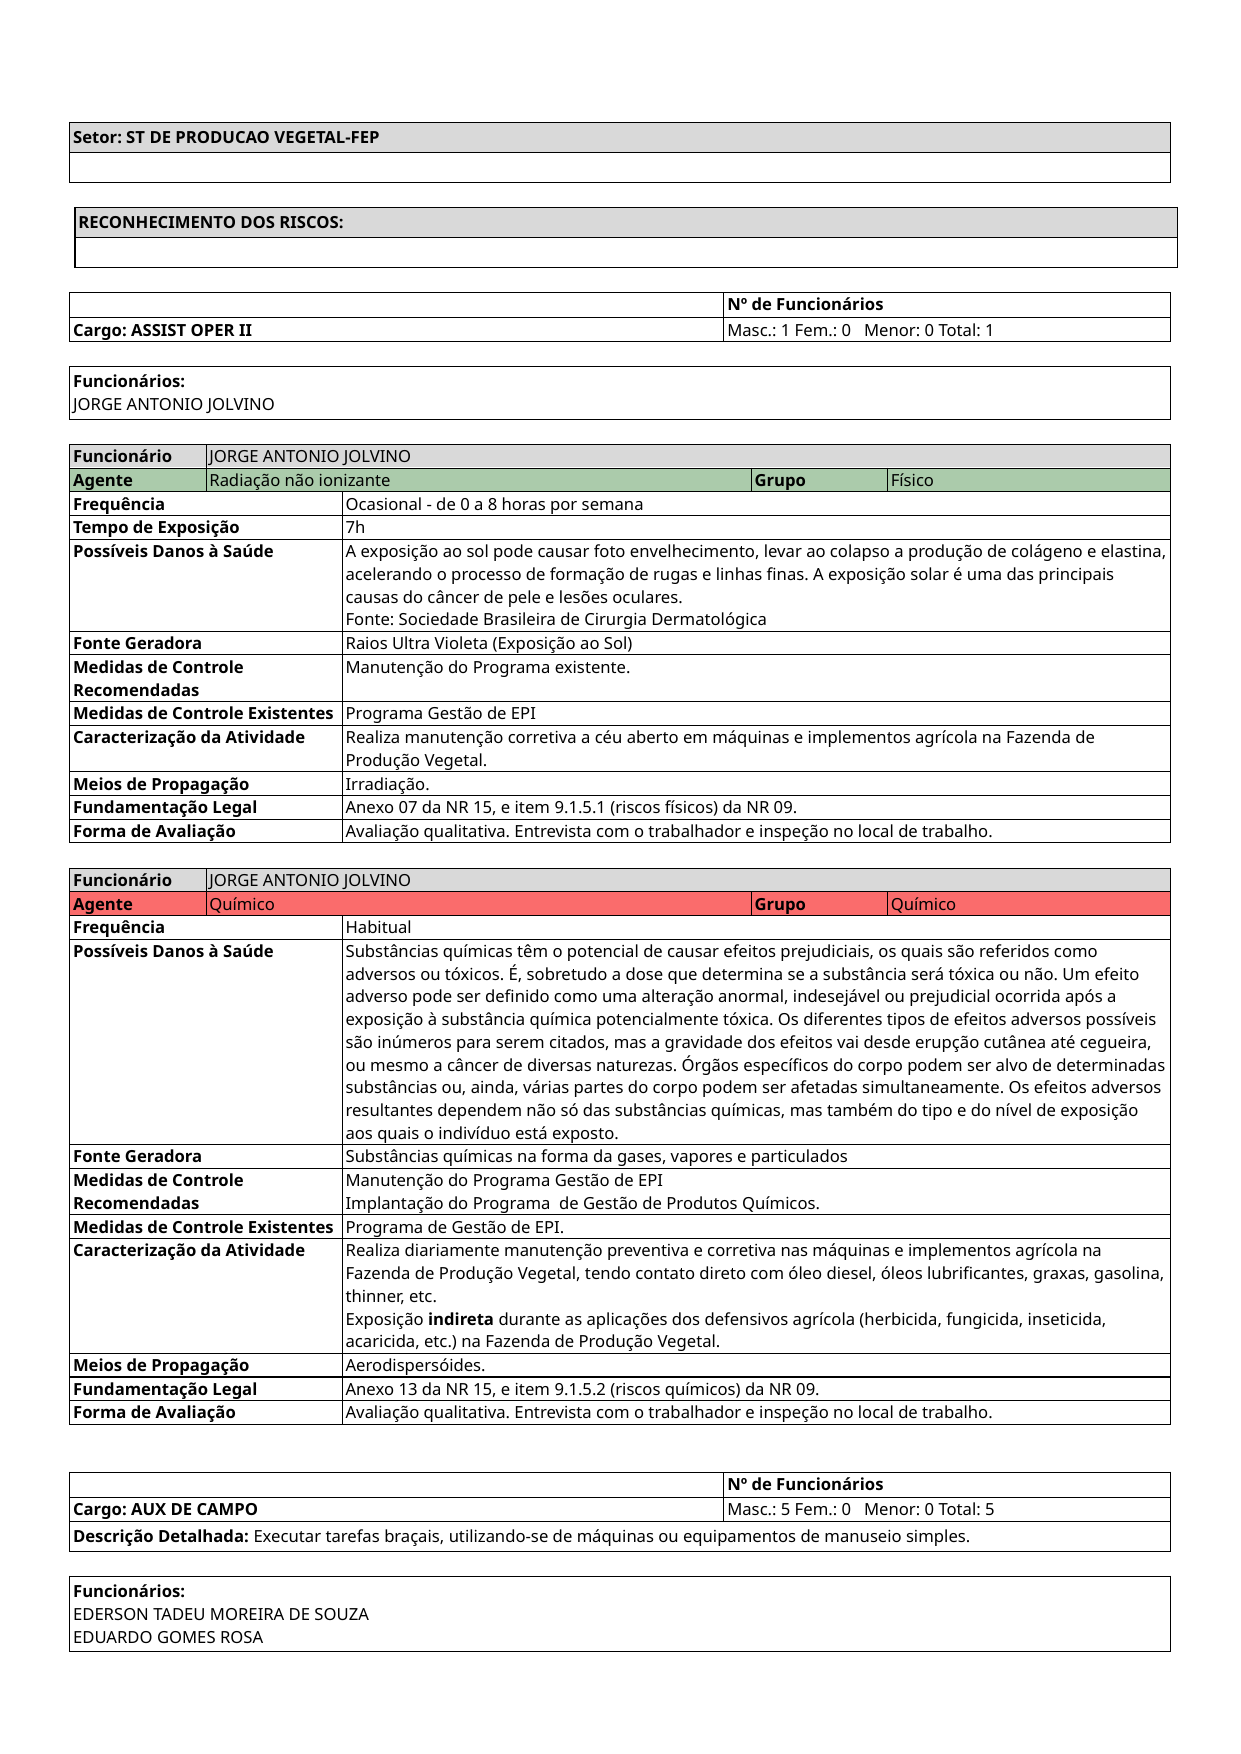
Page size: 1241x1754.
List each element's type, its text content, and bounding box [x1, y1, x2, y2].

table_cell Irradiação. [343, 772, 1170, 795]
table_cell - [76, 238, 1177, 267]
table_header RECONHECIMENTO DOS RISCOS: [76, 208, 1177, 237]
table_cell Masc.: 5 Fem.: 0 Menor: 0 Total: 5 [724, 1498, 1170, 1521]
table_cell Cargo: ASSIST OPER II [70, 318, 723, 341]
table_cell Avaliação qualitativa. Entrevista com o trabalhador e inspeção no local de trabalho. [343, 1401, 1170, 1424]
table_cell Grupo [752, 469, 887, 491]
table_cell Avaliação qualitativa. Entrevista com o trabalhador e inspeção no local de trabalho. [343, 820, 1170, 842]
table_cell Caracterização da Atividade [70, 726, 342, 771]
table_header JORGE ANTONIO JOLVINO [207, 445, 1170, 467]
table_header [70, 1473, 723, 1497]
table_cell Anexo 13 da NR 15, e item 9.1.5.2 (riscos químicos) da NR 09. [343, 1378, 1170, 1400]
table_cell Químico [207, 892, 751, 915]
table_cell Programa de Gestão de EPI. [343, 1215, 1170, 1238]
table_cell Frequência [70, 916, 342, 939]
table_cell Possíveis Danos à Saúde [70, 940, 342, 1144]
table_cell Fonte Geradora [70, 1145, 342, 1168]
table_header Funcionários: JORGE ANTONIO JOLVINO [70, 367, 1170, 419]
table_cell Agente [70, 892, 206, 915]
table_cell Cargo: AUX DE CAMPO [70, 1498, 723, 1521]
table_cell Fonte Geradora [70, 632, 342, 654]
table_cell Radiação não ionizante [207, 469, 751, 491]
table_cell Aerodispersóides. [343, 1354, 1170, 1376]
table_cell Forma de Avaliação [70, 820, 342, 842]
table_cell Tempo de Exposição [70, 516, 342, 539]
table_cell Programa Gestão de EPI [343, 702, 1170, 724]
table_cell Anexo 07 da NR 15, e item 9.1.5.1 (riscos físicos) da NR 09. [343, 796, 1170, 818]
table_header Funcionário [70, 869, 206, 891]
table_cell Químico [888, 892, 1170, 915]
table_cell Fundamentação Legal [70, 796, 342, 818]
table_header Funcionários: EDERSON TADEU MOREIRA DE SOUZA EDUARDO GOMES ROSA [70, 1577, 1170, 1651]
table_cell Frequência [70, 492, 342, 515]
table_header Nº de Funcionários [724, 1473, 1170, 1497]
table_header Setor: ST DE PRODUCAO VEGETAL-FEP [70, 123, 1170, 152]
table_cell - [70, 153, 1170, 182]
table_header [70, 293, 723, 317]
table_cell Raios Ultra Violeta (Exposição ao Sol) [343, 632, 1170, 654]
table_cell Físico [888, 469, 1170, 491]
table_cell Substâncias químicas têm o potencial de causar efeitos prejudiciais, os quais são referidos como adversos ou tóxicos. É, sobretudo a dose que determina se a substância será tóxica ou não. Um efeito adverso pode ser definido como uma alteração anormal, indesejável ou prejudicial ocorrida após a exposição à substância química potencialmente tóxica. Os diferentes tipos de efeitos adversos possíveis são inúmeros para serem citados, mas a gravidade dos efeitos vai desde erupção cutânea até cegueira, ou mesmo a câncer de diversas naturezas. Órgãos específicos do corpo podem ser alvo de determinadas substâncias ou, ainda, várias partes do corpo podem ser afetadas simultaneamente. Os efeitos adversos resultantes dependem não só das substâncias químicas, mas também do tipo e do nível de exposição aos quais o indivíduo está exposto. [343, 940, 1170, 1144]
table_cell Masc.: 1 Fem.: 0 Menor: 0 Total: 1 [724, 318, 1170, 341]
table_cell Medidas de Controle Existentes [70, 1215, 342, 1238]
table_header Funcionário [70, 445, 206, 467]
table_cell Forma de Avaliação [70, 1401, 342, 1424]
table_header Nº de Funcionários [724, 293, 1170, 317]
table_cell Realiza manutenção corretiva a céu aberto em máquinas e implementos agrícola na Fazenda de Produção Vegetal. [343, 726, 1170, 771]
table_cell Substâncias químicas na forma da gases, vapores e particulados [343, 1145, 1170, 1168]
table_header JORGE ANTONIO JOLVINO [207, 869, 1170, 891]
table_cell Realiza diariamente manutenção preventiva e corretiva nas máquinas e implementos agrícola na Fazenda de Produção Vegetal, tendo contato direto com óleo diesel, óleos lubrificantes, graxas, gasolina, thinner, etc. Exposição indireta durante as aplicações dos defensivos agrícola (herbicida, fungicida, inseticida, acaricida, etc.) na Fazenda de Produção Vegetal. [343, 1239, 1170, 1353]
table_cell Fundamentação Legal [70, 1378, 342, 1400]
table_cell Agente [70, 469, 206, 491]
table_cell Caracterização da Atividade [70, 1239, 342, 1353]
table_cell Ocasional - de 0 a 8 horas por semana [343, 492, 1170, 515]
table_cell Medidas de Controle Existentes [70, 702, 342, 724]
table_cell Possíveis Danos à Saúde [70, 540, 342, 631]
table_cell Medidas de Controle Recomendadas [70, 1169, 342, 1214]
table_cell Manutenção do Programa existente. [343, 655, 1170, 701]
table_cell Grupo [752, 892, 887, 915]
table_cell Descrição Detalhada: Executar tarefas braçais, utilizando-se de máquinas ou equipamentos de manuseio simples. [70, 1522, 1170, 1551]
table_cell Meios de Propagação [70, 772, 342, 795]
table_cell Habitual [343, 916, 1170, 939]
table_cell Manutenção do Programa Gestão de EPI Implantação do Programa de Gestão de Produtos Químicos. [343, 1169, 1170, 1214]
table_cell Medidas de Controle Recomendadas [70, 655, 342, 701]
table_cell Meios de Propagação [70, 1354, 342, 1376]
table_cell 7h [343, 516, 1170, 539]
table_cell A exposição ao sol pode causar foto envelhecimento, levar ao colapso a produção de colágeno e elastina, acelerando o processo de formação de rugas e linhas finas. A exposição solar é uma das principais causas do câncer de pele e lesões oculares. Fonte: Sociedade Brasileira de Cirurgia Dermatológica [343, 540, 1170, 631]
